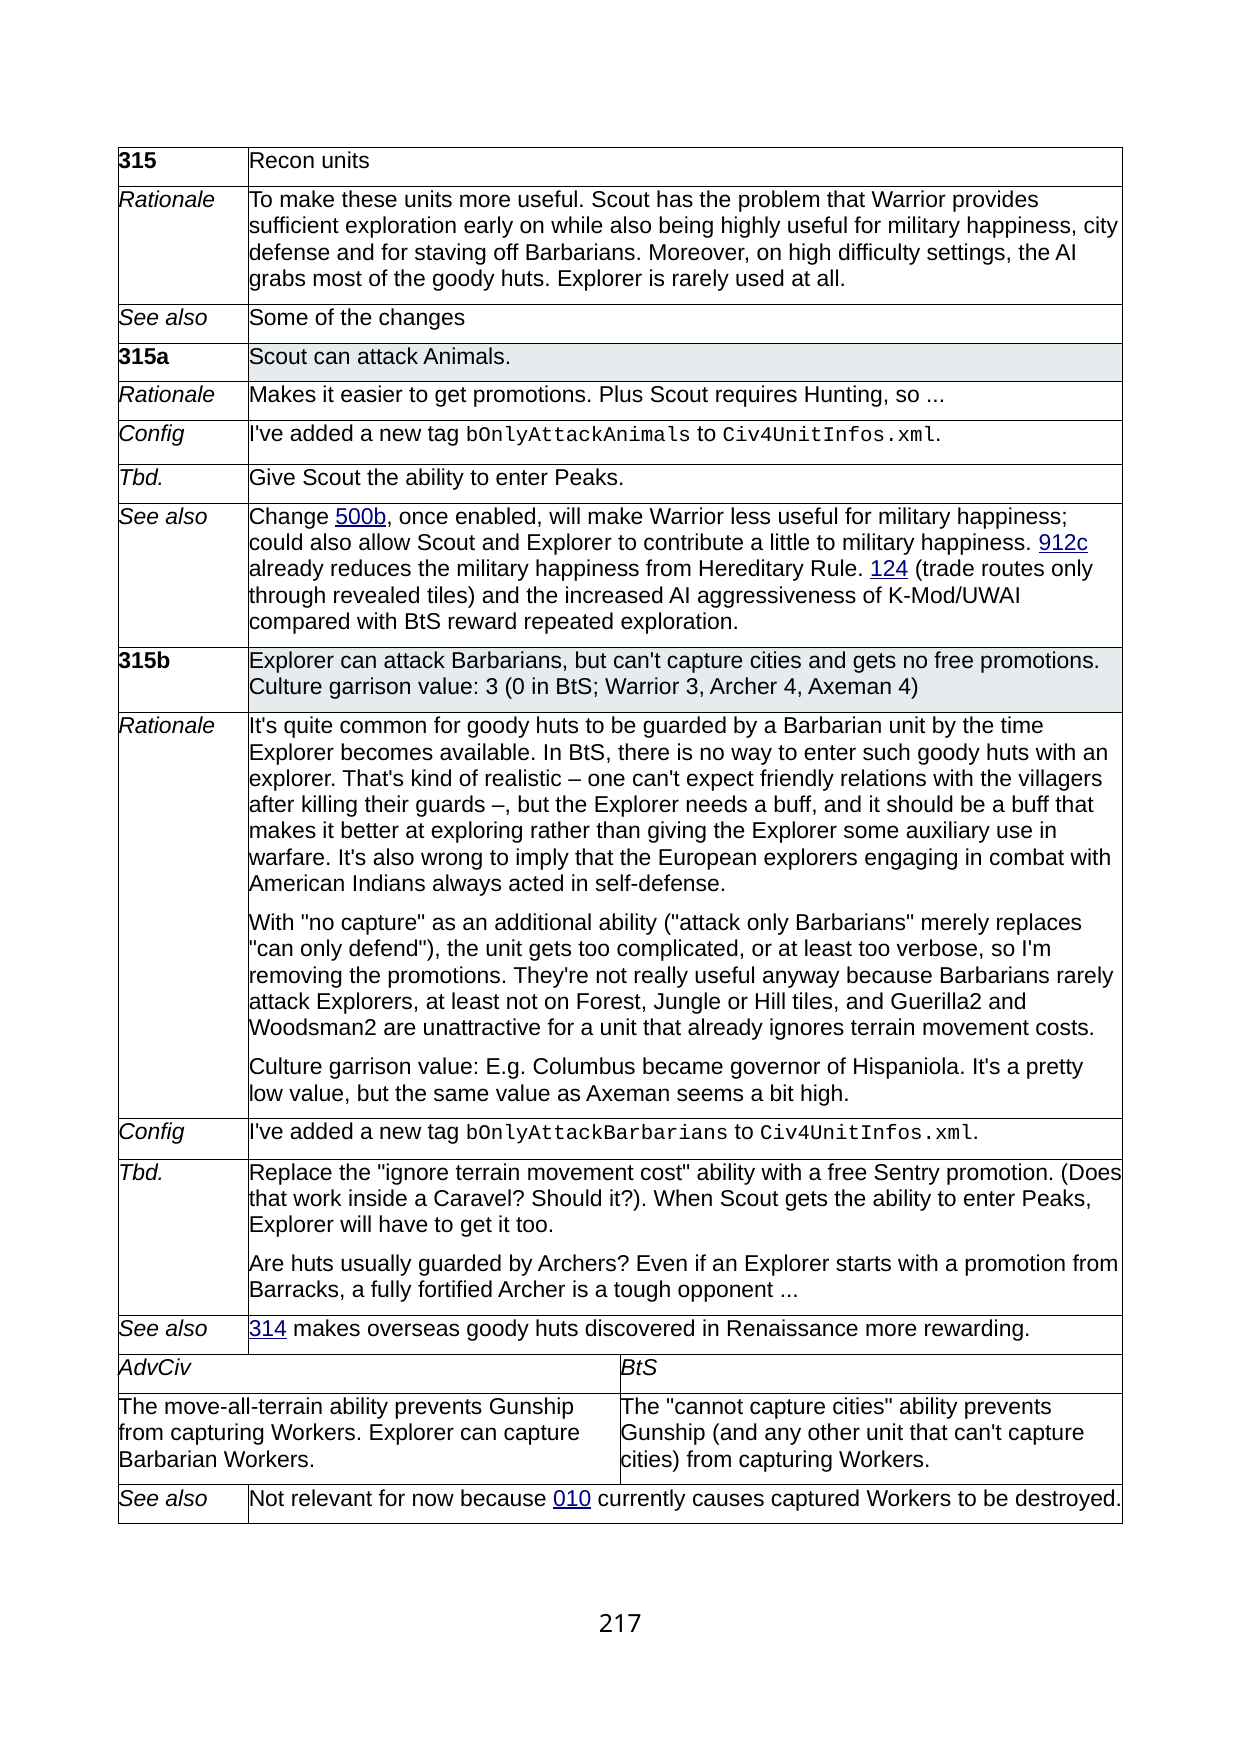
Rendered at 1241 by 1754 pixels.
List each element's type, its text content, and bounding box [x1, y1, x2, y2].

table_cell I've added a new tag bOnlyAttackBarbarians to Civ4UnitInfos.xml. [249, 1119, 1122, 1158]
table_cell Rationale [119, 187, 248, 304]
table_cell I've added a new tag bOnlyAttackAnimals to Civ4UnitInfos.xml. [249, 421, 1122, 464]
table_cell 315a [119, 344, 248, 381]
table_cell Some of the changes [249, 305, 1122, 342]
table_cell See also [119, 504, 248, 647]
table_cell See also [119, 305, 248, 342]
table_cell Rationale [119, 382, 248, 420]
table_cell Makes it easier to get promotions. Plus Scout requires Hunting, so ... [249, 382, 1122, 420]
table_cell It's quite common for goody huts to be guarded by a Barbarian unit by the time Explorer becomes available. In BtS, there is no way to enter such goody huts with an explorer. That's kind of realistic – one can't expect friendly relations with the villagers after killing their guards –, but the Explorer needs a buff, and it should be a buff that makes it better at exploring rather than giving the Explorer some auxiliary use in warfare. It's also wrong to imply that the European explorers engaging in combat with American Indians always acted in self-defense. With "no capture" as an additional ability ("attack only Barbarians" merely replaces "can only defend"), the unit gets too complicated, or at least too verbose, so I'm removing the promotions. They're not really useful anyway because Barbarians rarely attack Explorers, at least not on Forest, Jungle or Hill tiles, and Guerilla2 and Woodsman2 are unattractive for a unit that already ignores terrain movement costs. Culture garrison value: E.g. Columbus became governor of Hispaniola. It's a pretty low value, but the same value as Axeman seems a bit high. [249, 713, 1122, 1118]
table_cell Config [119, 1119, 248, 1158]
table_cell 314 makes overseas goody huts discovered in Renaissance more rewarding. [249, 1316, 1122, 1354]
table_cell Change 500b, once enabled, will make Warrior less useful for military happiness; could also allow Scout and Explorer to contribute a little to military happiness. 912c already reduces the military happiness from Hereditary Rule. 124 (trade routes only through revealed tiles) and the increased AI aggressiveness of K-Mod/UWAI compared with BtS reward repeated exploration. [249, 504, 1122, 647]
table_cell The move-all-terrain ability prevents Gunship from capturing Workers. Explorer can capture Barbarian Workers. [119, 1394, 620, 1484]
table_cell Not relevant for now because 010 currently causes captured Workers to be destroyed. [249, 1485, 1122, 1523]
table_cell Explorer can attack Barbarians, but can't capture cities and gets no free promotions. Culture garrison value: 3 (0 in BtS; Warrior 3, Archer 4, Axeman 4) [249, 648, 1122, 712]
table_cell Rationale [119, 713, 248, 1118]
table_cell Replace the "ignore terrain movement cost" ability with a free Sentry promotion. (Does that work inside a Caravel? Should it?). When Scout gets the ability to enter Peaks, Explorer will have to get it too. Are huts usually guarded by Archers? Even if an Explorer starts with a promotion from Barracks, a fully fortified Archer is a tough opponent ... [249, 1160, 1122, 1315]
table_cell Tbd. [119, 465, 248, 502]
table_cell See also [119, 1316, 248, 1354]
table_cell The "cannot capture cities" ability prevents Gunship (and any other unit that can't capture cities) from capturing Workers. [621, 1394, 1122, 1484]
table_cell 315b [119, 648, 248, 712]
table_cell BtS [621, 1355, 1122, 1393]
table_cell AdvCiv [119, 1355, 620, 1393]
table_cell See also [119, 1485, 248, 1523]
table_cell Config [119, 421, 248, 464]
table_header 315 [119, 148, 248, 186]
table_cell Scout can attack Animals. [249, 344, 1122, 381]
table_cell Tbd. [119, 1160, 248, 1315]
table_cell To make these units more useful. Scout has the problem that Warrior provides sufficient exploration early on while also being highly useful for military happiness, city defense and for staving off Barbarians. Moreover, on high difficulty settings, the AI grabs most of the goody huts. Explorer is rarely used at all. [249, 187, 1122, 304]
table_header Recon units [249, 148, 1122, 186]
table_cell Give Scout the ability to enter Peaks. [249, 465, 1122, 502]
